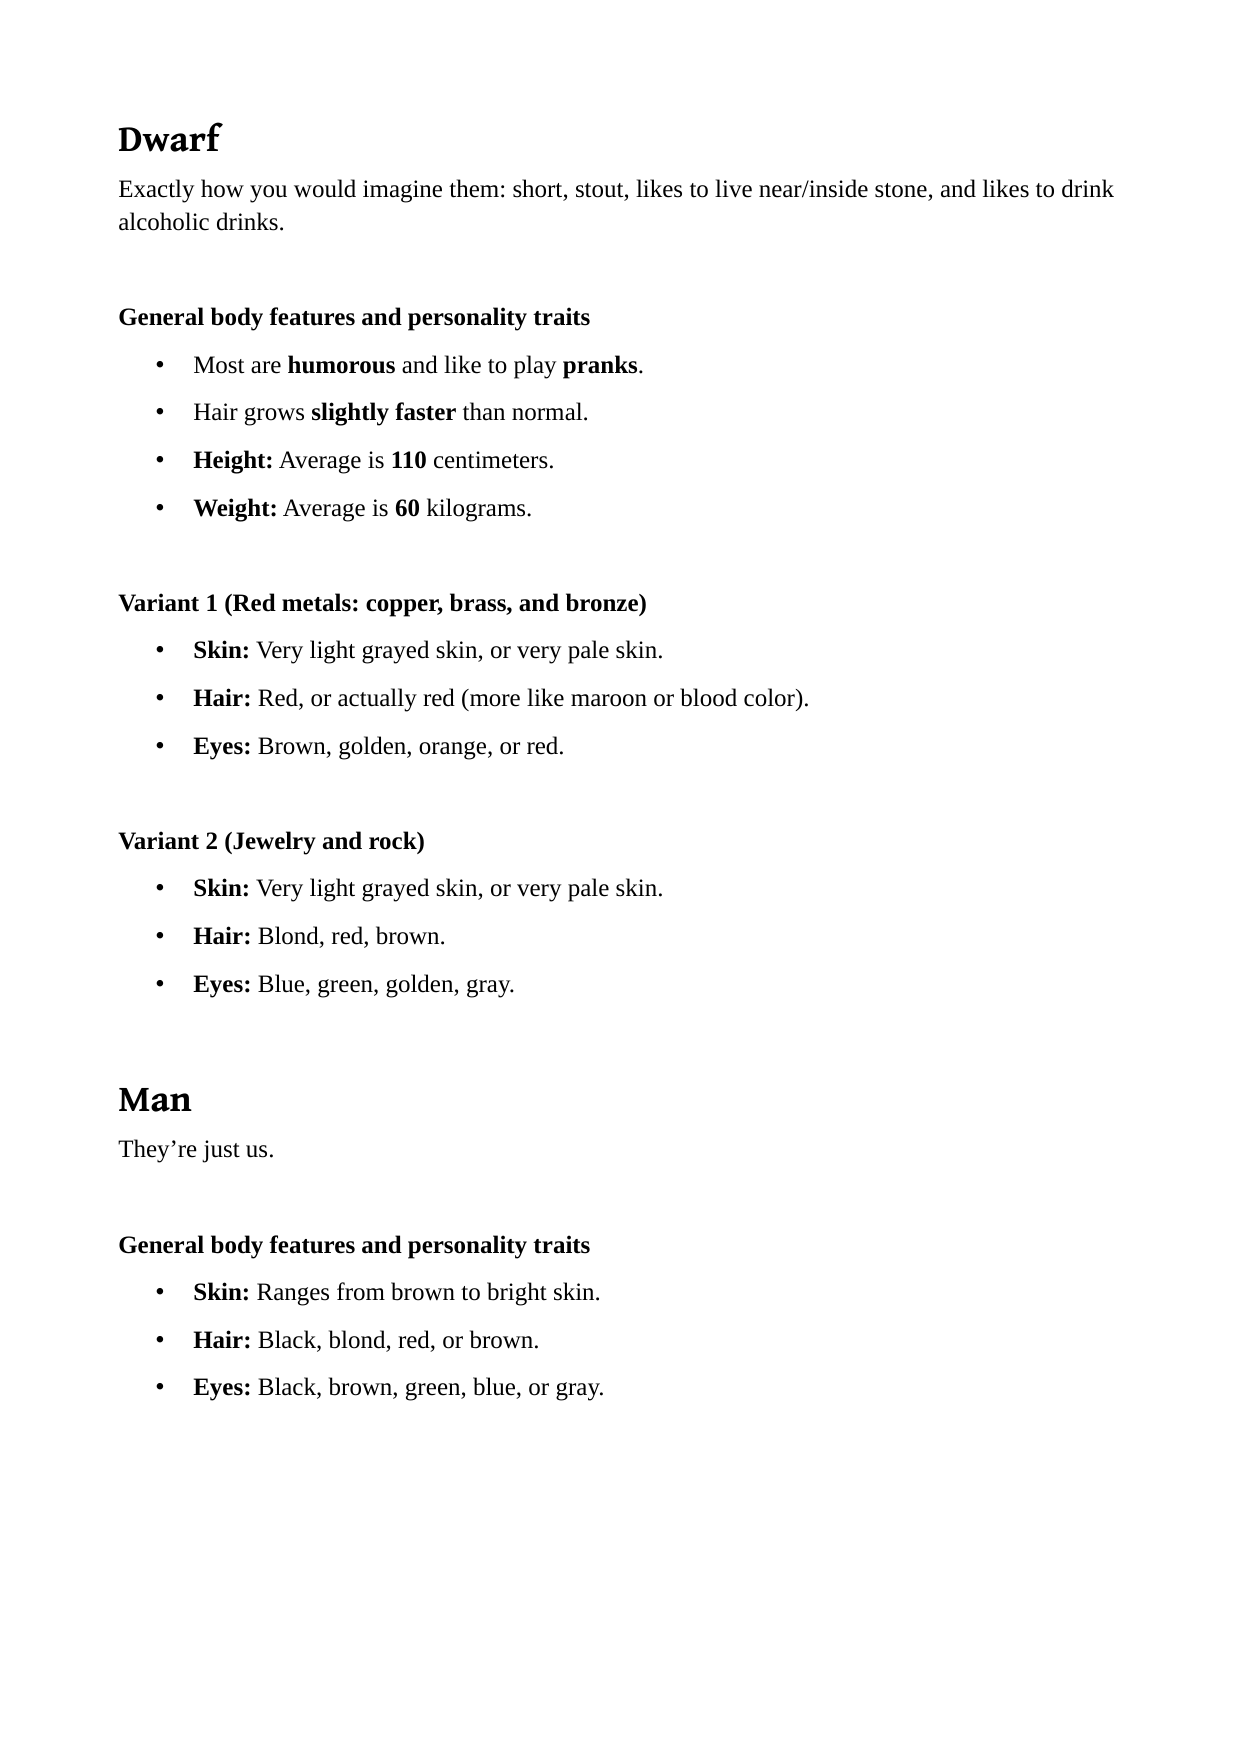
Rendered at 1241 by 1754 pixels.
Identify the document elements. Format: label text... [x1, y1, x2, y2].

text They’re just us. [118, 1134, 1122, 1163]
list Hair: Red, or actually red (more like maroon or blood color). [156, 683, 1122, 712]
list Hair: Black, blond, red, or brown. [156, 1325, 1122, 1354]
text Exactly how you would imagine them: short, stout, likes to live near/inside stone, and likes to drink alcoholic drinks. [118, 174, 1122, 236]
text General body features and personality traits [118, 302, 1122, 331]
list Eyes: Black, brown, green, blue, or gray. [156, 1372, 1122, 1401]
list Eyes: Brown, golden, orange, or red. [156, 731, 1122, 759]
list Skin: Very light grayed skin, or very pale skin. [156, 636, 1122, 664]
text General body features and personality traits [118, 1230, 1122, 1258]
list Eyes: Blue, green, golden, gray. [156, 969, 1122, 997]
list Skin: Very light grayed skin, or very pale skin. [156, 873, 1122, 902]
list Most are humorous and like to play pranks. [156, 350, 1122, 379]
text Variant 2 (Jewelry and rock) [118, 826, 1122, 855]
text Variant 1 (Red metals: copper, brass, and bronze) [118, 588, 1122, 617]
list Hair grows slightly faster than normal. [156, 397, 1122, 426]
subtitle Man [118, 1078, 1122, 1122]
subtitle Dwarf [118, 118, 1122, 162]
list Skin: Ranges from brown to bright skin. [156, 1277, 1122, 1306]
list Height: Average is 110 centimeters. [156, 445, 1122, 474]
list Weight: Average is 60 kilograms. [156, 493, 1122, 521]
list Hair: Blond, red, brown. [156, 921, 1122, 950]
